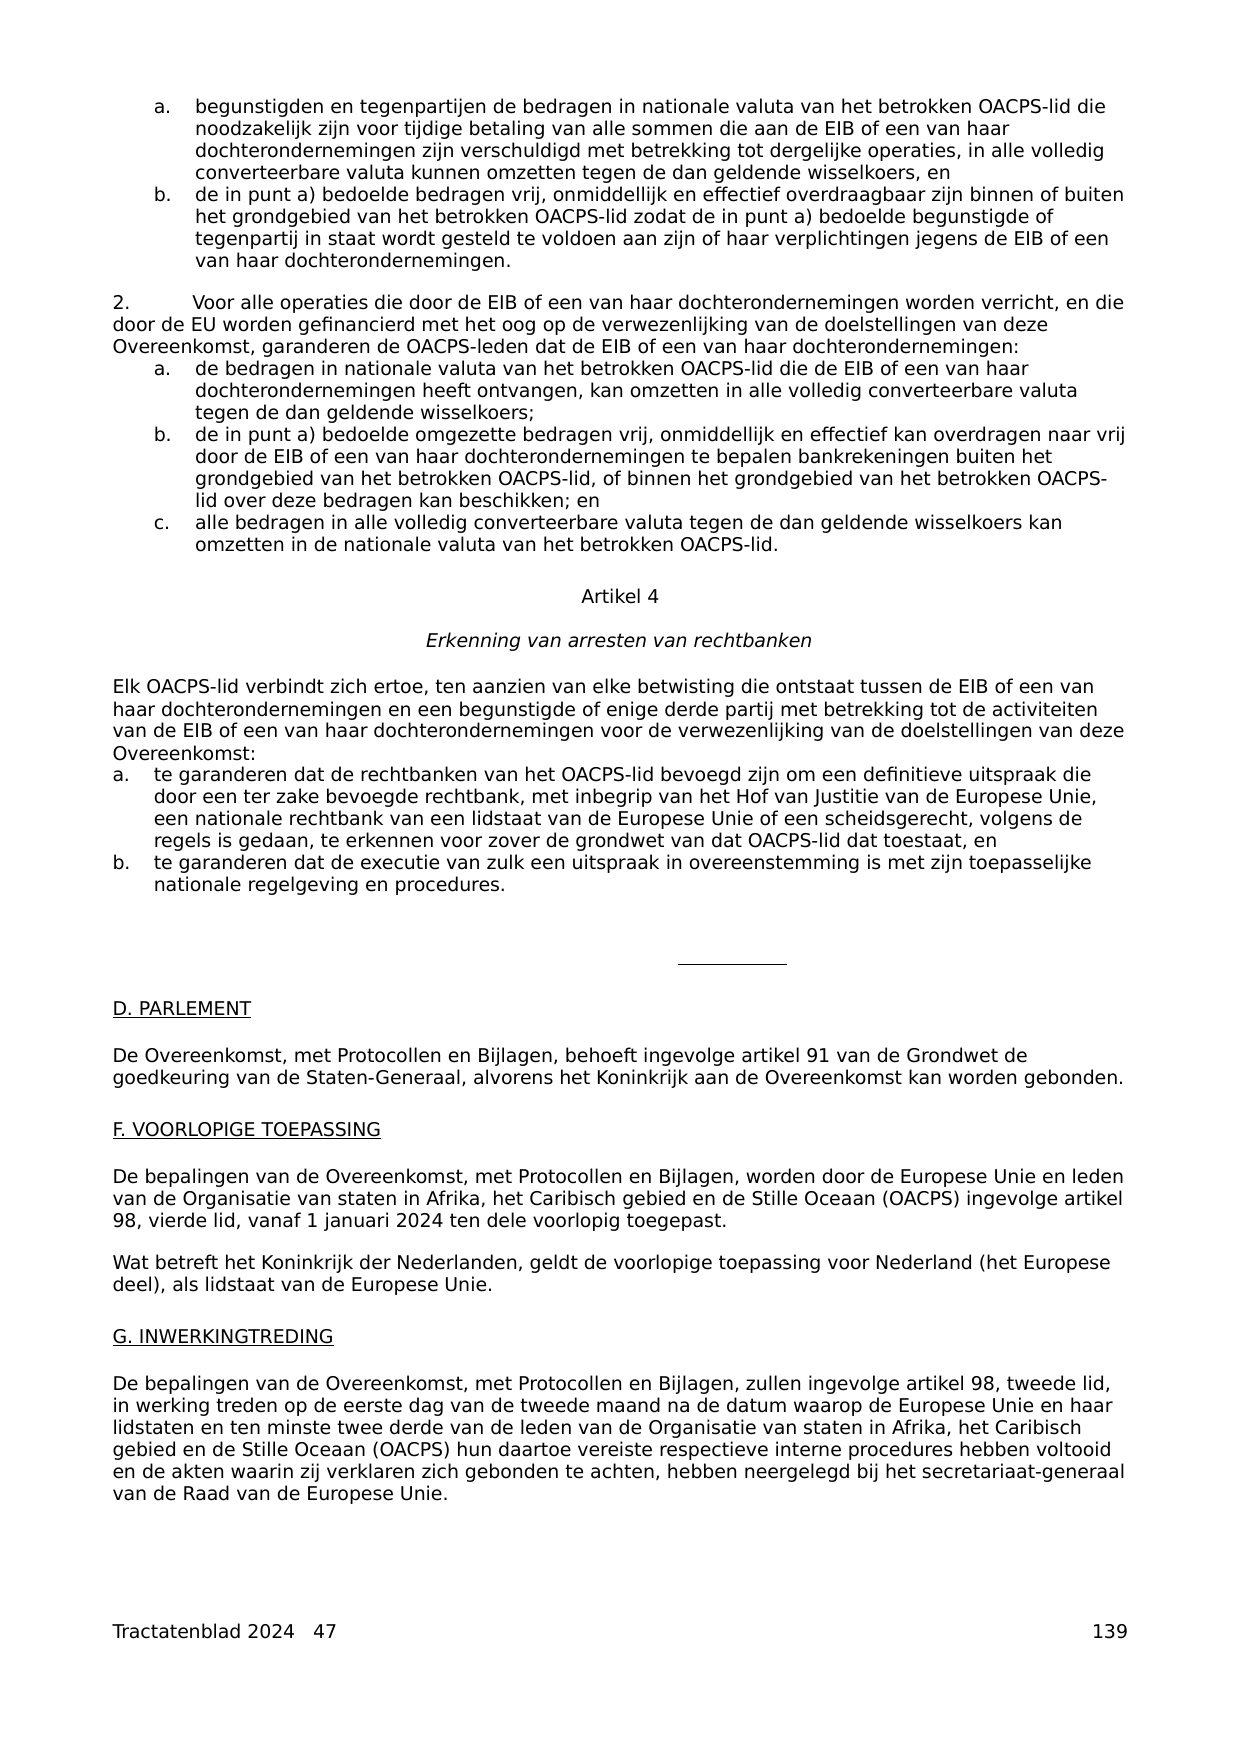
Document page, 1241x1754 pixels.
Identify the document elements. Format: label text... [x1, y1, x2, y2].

text a. begunstigden en tegenpartijen de bedragen in nationale valuta van het betrokken OACPS-lid die noodzakelijk zijn voor tijdige betaling van alle sommen die aan de EIB of een van haar dochterondernemingen zijn verschuldigd met betrekking tot dergelijke operaties, in alle volledig converteerbare valuta kunnen omzetten tegen de dan geldende wisselkoers, en [153, 96, 1128, 184]
text a. de bedragen in nationale valuta van het betrokken OACPS-lid die de EIB of een van haar dochterondernemingen heeft ontvangen, kan omzetten in alle volledig converteerbare valuta tegen de dan geldende wisselkoers; [153, 358, 1128, 424]
text De Overeenkomst, met Protocollen en Bijlagen, behoeft ingevolge artikel 91 van de Grondwet de goedkeuring van de Staten-Generaal, alvorens het Koninkrijk aan de Overeenkomst kan worden gebonden. [112, 1045, 1128, 1089]
text b. de in punt a) bedoelde bedragen vrij, onmiddellijk en effectief overdraagbaar zijn binnen of buiten het grondgebied van het betrokken OACPS-lid zodat de in punt a) bedoelde begunstigde of tegenpartij in staat wordt gesteld te voldoen aan zijn of haar verplichtingen jegens de EIB of een van haar dochterondernemingen. [153, 184, 1128, 272]
text c. alle bedragen in alle volledig converteerbare valuta tegen de dan geldende wisselkoers kan omzetten in de nationale valuta van het betrokken OACPS-lid. [153, 512, 1128, 556]
text a. te garanderen dat de rechtbanken van het OACPS-lid bevoegd zijn om een definitieve uitspraak die door een ter zake bevoegde rechtbank, met inbegrip van het Hof van Justitie van de Europese Unie, een nationale rechtbank van een lidstaat van de Europese Unie of een scheidsgerecht, volgens de regels is gedaan, te erkennen voor zover de grondwet van dat OACPS-lid dat toestaat, en [112, 764, 1128, 852]
text Wat betreft het Koninkrijk der Nederlanden, geldt de voorlopige toepassing voor Nederland (het Europese deel), als lidstaat van de Europese Unie. [112, 1252, 1128, 1296]
text 2. Voor alle operaties die door de EIB of een van haar dochterondernemingen worden verricht, en die door de EU worden gefinancierd met het oog op de verwezenlijking van de doelstellingen van deze Overeenkomst, garanderen de OACPS-leden dat de EIB of een van haar dochterondernemingen: [112, 292, 1128, 358]
text b. de in punt a) bedoelde omgezette bedragen vrij, onmiddellijk en effectief kan overdragen naar vrij door de EIB of een van haar dochterondernemingen te bepalen bankrekeningen buiten het grondgebied van het betrokken OACPS-lid, of binnen het grondgebied van het betrokken OACPS-lid over deze bedragen kan beschikken; en [153, 424, 1128, 512]
text Elk OACPS-lid verbindt zich ertoe, ten aanzien van elke betwisting die ontstaat tussen de EIB of een van haar dochterondernemingen en een begunstigde of enige derde partij met betrekking tot de activiteiten van de EIB of een van haar dochterondernemingen voor de verwezenlijking van de doelstellingen van deze Overeenkomst: [112, 676, 1128, 764]
subtitle Artikel 4 Erkenning van arresten van rechtbanken [112, 586, 1128, 651]
text De bepalingen van de Overeenkomst, met Protocollen en Bijlagen, zullen ingevolge artikel 98, tweede lid, in werking treden op de eerste dag van de tweede maand na de datum waarop de Europese Unie en haar lidstaten en ten minste twee derde van de leden van de Organisatie van staten in Afrika, het Caribisch gebied en de Stille Oceaan (OACPS) hun daartoe vereiste respectieve interne procedures hebben voltooid en de akten waarin zij verklaren zich gebonden te achten, hebben neergelegd bij het secretariaat-generaal van de Raad van de Europese Unie. [112, 1373, 1128, 1505]
subtitle G. INWERKINGTREDING [112, 1326, 1128, 1348]
subtitle F. VOORLOPIGE TOEPASSING [112, 1119, 1128, 1141]
text b. te garanderen dat de executie van zulk een uitspraak in overeenstemming is met zijn toepasselijke nationale regelgeving en procedures. [112, 852, 1128, 896]
text De bepalingen van de Overeenkomst, met Protocollen en Bijlagen, worden door de Europese Unie en leden van de Organisatie van staten in Afrika, het Caribisch gebied en de Stille Oceaan (OACPS) ingevolge artikel 98, vierde lid, vanaf 1 januari 2024 ten dele voorlopig toegepast. [112, 1166, 1128, 1232]
subtitle D. PARLEMENT [112, 998, 1128, 1020]
